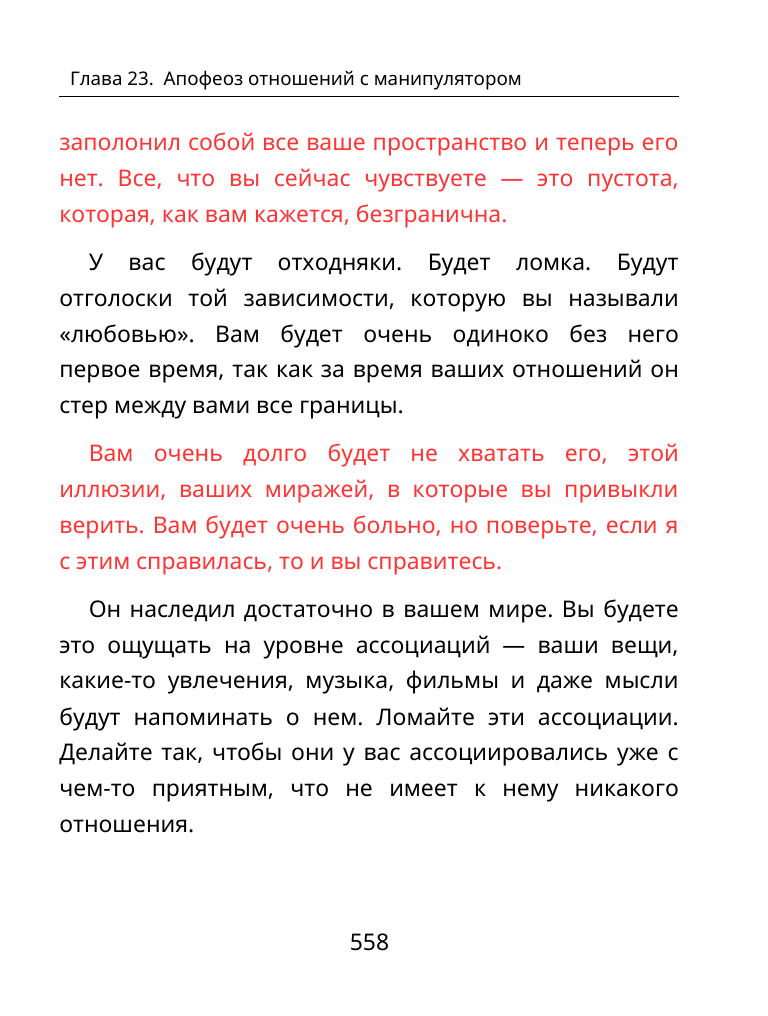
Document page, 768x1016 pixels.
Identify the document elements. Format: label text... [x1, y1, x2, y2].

text Он наследил достаточно в вашем мире. Вы будете это ощущать на уровне ассоциаций — ваши вещи, какие-то увлечения, музыка, фильмы и даже мысли будут напоминать о нем. Ломайте эти ассоциации. Делайте так, чтобы они у вас ассоциировались уже с чем-то приятным, что не имеет к нему никакого отношения. [59, 593, 679, 839]
text заполонил собой все ваше пространство и теперь его нет. Все, что вы сейчас чувствуете — это пустота, которая, как вам кажется, безгранична. [59, 126, 679, 229]
text У вас будут отходняки. Будет ломка. Будут отголоски той зависимости, которую вы называли «любовью». Вам будет очень одиноко без него первое время, так как за время ваших отношений он стер между вами все границы. [59, 246, 679, 421]
text Вам очень долго будет не хватать его, этой иллюзии, ваших миражей, в которые вы привыкли верить. Вам будет очень больно, но поверьте, если я с этим справилась, то и вы справитесь. [59, 437, 679, 576]
